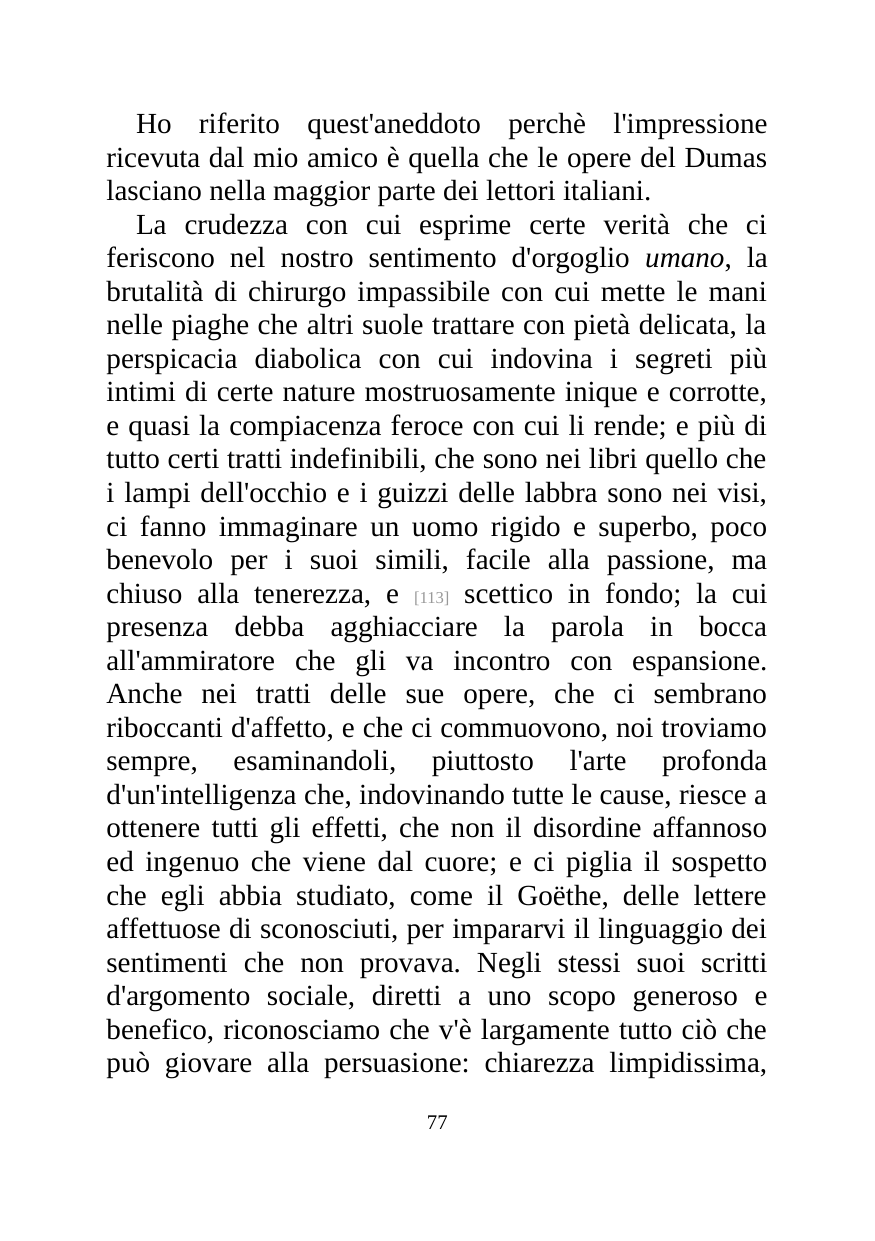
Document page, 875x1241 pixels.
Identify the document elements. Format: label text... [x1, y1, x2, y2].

text La crudezza con cui esprime certe verità che ci feriscono nel nostro sentimento d'orgoglio umano, la brutalità di chirurgo impassibile con cui mette le mani nelle piaghe che altri suole trattare con pietà delicata, la perspicacia diabolica con cui indovina i segreti più intimi di certe nature mostruosamente inique e corrotte, e quasi la compiacenza feroce con cui li rende; e più di tutto certi tratti indefinibili, che sono nei libri quello che i lampi dell'occhio e i guizzi delle labbra sono nei visi, ci fanno immaginare un uomo rigido e superbo, poco benevolo per i suoi simili, facile alla passione, ma chiuso alla tenerezza, e [113] scettico in fondo; la cui presenza debba agghiacciare la parola in bocca all'ammiratore che gli va incontro con espansione. Anche nei tratti delle sue opere, che ci sembrano riboccanti d'affetto, e che ci commuovono, noi troviamo sempre, esaminandoli, piuttosto l'arte profonda d'un'intelligenza che, indovinando tutte le cause, riesce a ottenere tutti gli effetti, che non il disordine affannoso ed ingenuo che viene dal cuore; e ci piglia il sospetto che egli abbia studiato, come il Goëthe, delle lettere affettuose di sconosciuti, per impararvi il linguaggio dei sentimenti che non provava. Negli stessi suoi scritti d'argomento sociale, diretti a uno scopo generoso e benefico, riconosciamo che v'è largamente tutto ciò che può giovare alla persuasione: chiarezza limpidissima, [106, 207, 768, 1079]
text Ho riferito quest'aneddoto perchè l'impressione ricevuta dal mio amico è quella che le opere del Dumas lasciano nella maggior parte dei lettori italiani. [106, 106, 768, 207]
